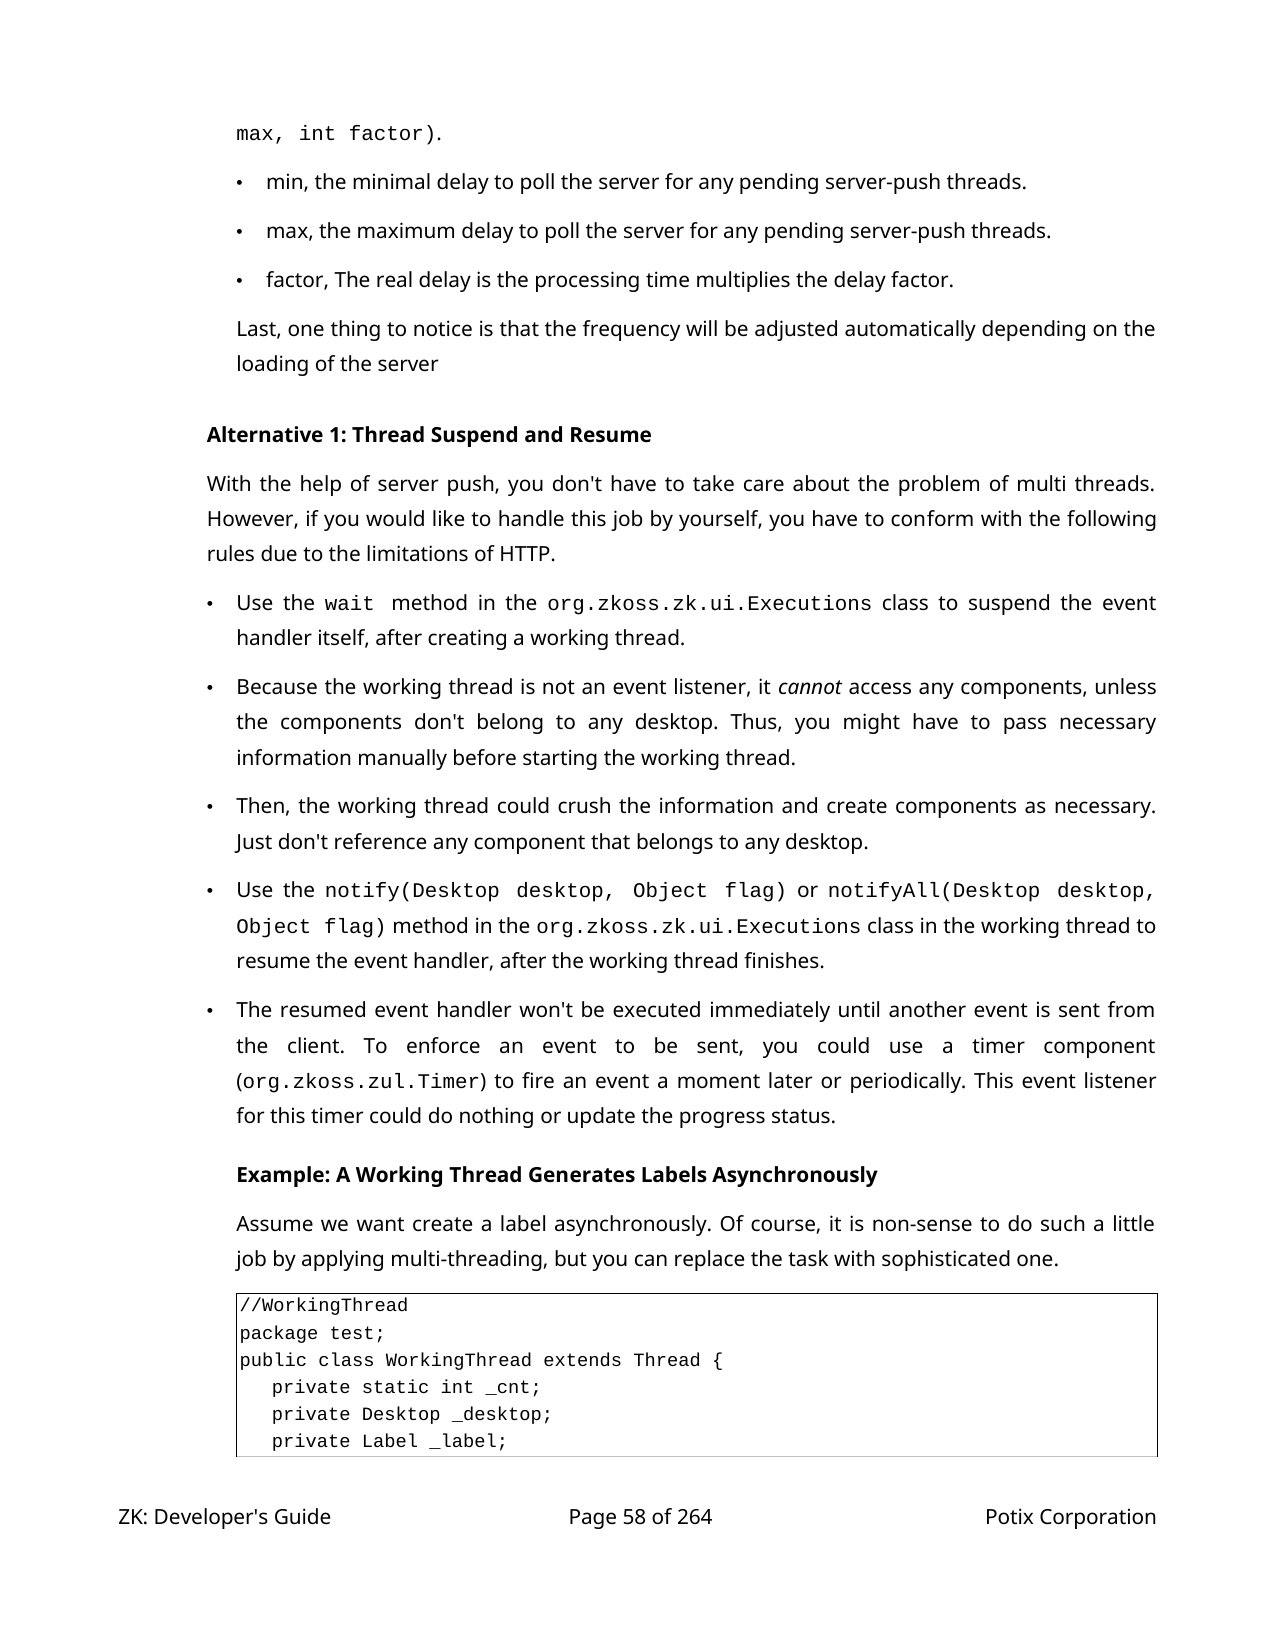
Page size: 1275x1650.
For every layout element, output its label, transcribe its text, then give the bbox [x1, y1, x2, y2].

text public class WorkingThread extends Thread { [237, 1348, 1157, 1372]
list The resumed event handler won't be executed immediately until another event is sent from the client. To enforce an event to be sent, you could use a timer component (org.zkoss.zul.Timer) to fire an event a moment later or periodically. This event listener for this timer could do nothing or update the progress status. [207, 996, 1157, 1130]
list factor, The real delay is the processing time multiplies the delay factor. [236, 265, 1157, 293]
text Last, one thing to notice is that the frequency will be adjusted automatically depending on the loading of the server [236, 314, 1157, 377]
subtitle Alternative 1: Thread Suspend and Resume [207, 420, 1157, 448]
text private Desktop _desktop; [237, 1402, 1157, 1426]
list Because the working thread is not an event listener, it cannot access any components, unless the components don't belong to any desktop. Thus, you might have to pass necessary information manually before starting the working thread. [207, 672, 1157, 771]
subtitle Example: A Working Thread Generates Labels Asynchronously [236, 1160, 1157, 1189]
text Assume we want create a label asynchronously. Of course, it is non-sense to do such a little job by applying multi-threading, but you can replace the task with sophisticated one. [236, 1209, 1157, 1273]
list max, the maximum delay to poll the server for any pending server-push threads. [236, 216, 1157, 244]
text private Label _label; [237, 1429, 1157, 1456]
list Then, the working thread could crush the information and create components as necessary. Just don't reference any component that belongs to any desktop. [207, 792, 1157, 855]
list Use the notify(Desktop desktop, Object flag) or notifyAll(Desktop desktop, Object flag) method in the org.zkoss.zk.ui.Executions class in the working thread to resume the event handler, after the working thread finishes. [207, 876, 1157, 975]
text package test; [237, 1321, 1157, 1345]
list Use the wait method in the org.zkoss.zk.ui.Executions class to suspend the event handler itself, after creating a working thread. [207, 588, 1157, 652]
text With the help of server push, you don't have to take care about the problem of multi threads. However, if you would like to handle this job by yourself, you have to conform with the following rules due to the limitations of HTTP. [207, 469, 1157, 567]
text max, int factor). [236, 118, 1157, 147]
text private static int _cnt; [237, 1375, 1157, 1399]
list min, the minimal delay to poll the server for any pending server-push threads. [236, 167, 1157, 196]
text //WorkingThread [237, 1294, 1157, 1318]
